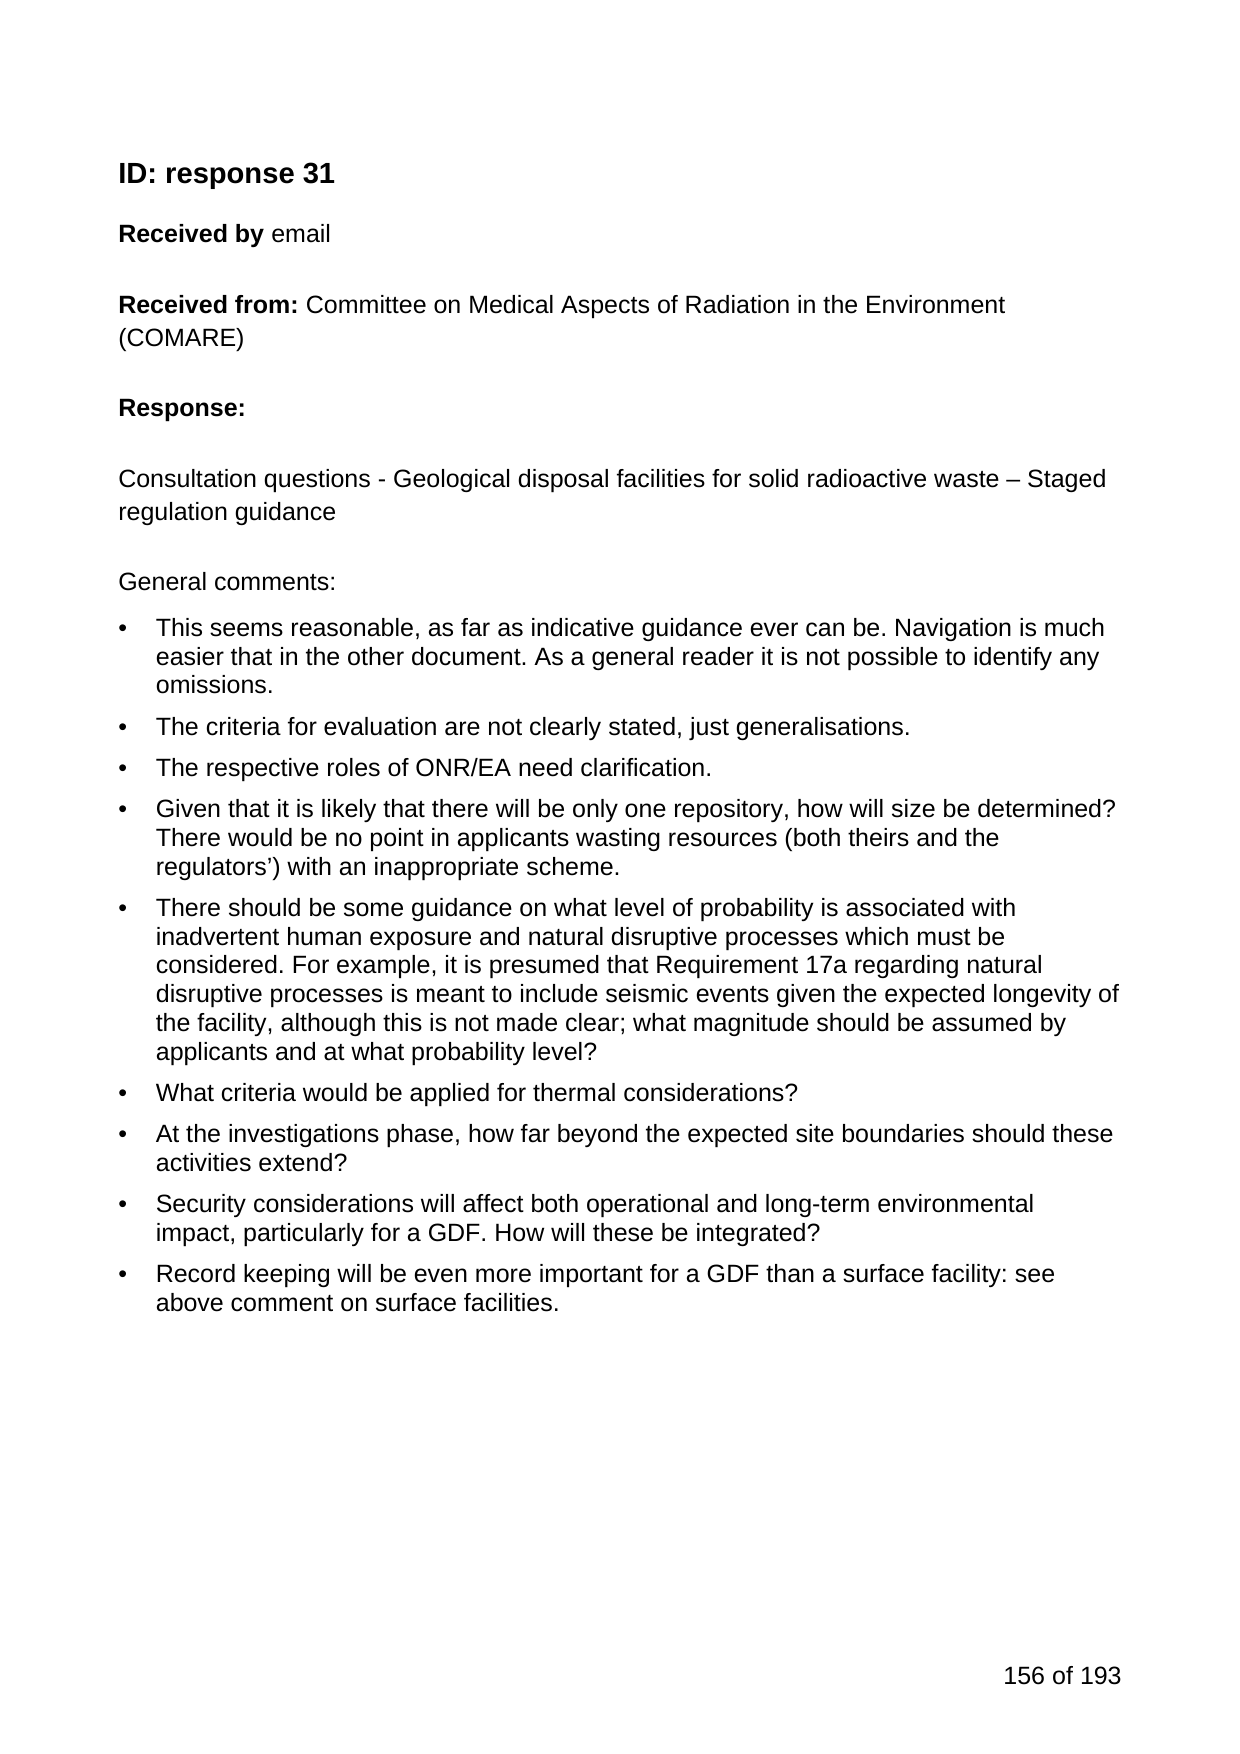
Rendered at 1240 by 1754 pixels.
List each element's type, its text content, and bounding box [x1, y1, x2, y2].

text Response: [118, 393, 1121, 422]
list What criteria would be applied for thermal considerations? [118, 1078, 1121, 1107]
list Given that it is likely that there will be only one repository, how will size be determined? There would be no point in applicants wasting resources (both theirs and the regulators’) with an inappropriate scheme. [118, 794, 1121, 880]
text General comments: [118, 567, 1121, 596]
text Consultation questions - Geological disposal facilities for solid radioactive waste – Staged regulation guidance [118, 464, 1121, 526]
list This seems reasonable, as far as indicative guidance ever can be. Navigation is much easier that in the other document. As a general reader it is not possible to identify any omissions. [118, 613, 1121, 699]
list There should be some guidance on what level of probability is associated with inadvertent human exposure and natural disruptive processes which must be considered. For example, it is presumed that Requirement 17a regarding natural disruptive processes is meant to include seismic events given the expected longevity of the facility, although this is not made clear; what magnitude should be assumed by applicants and at what probability level? [118, 893, 1121, 1065]
list Record keeping will be even more important for a GDF than a surface facility: see above comment on surface facilities. [118, 1259, 1121, 1317]
text Received by email [118, 219, 1121, 248]
list Security considerations will affect both operational and long-term environmental impact, particularly for a GDF. How will these be integrated? [118, 1189, 1121, 1247]
list At the investigations phase, how far beyond the expected site boundaries should these activities extend? [118, 1119, 1121, 1177]
list The respective roles of ONR/EA need clarification. [118, 753, 1121, 782]
subtitle ID: response 31 [118, 156, 1121, 189]
list The criteria for evaluation are not clearly stated, just generalisations. [118, 712, 1121, 740]
text Received from: Committee on Medical Aspects of Radiation in the Environment (COMARE) [118, 290, 1121, 351]
